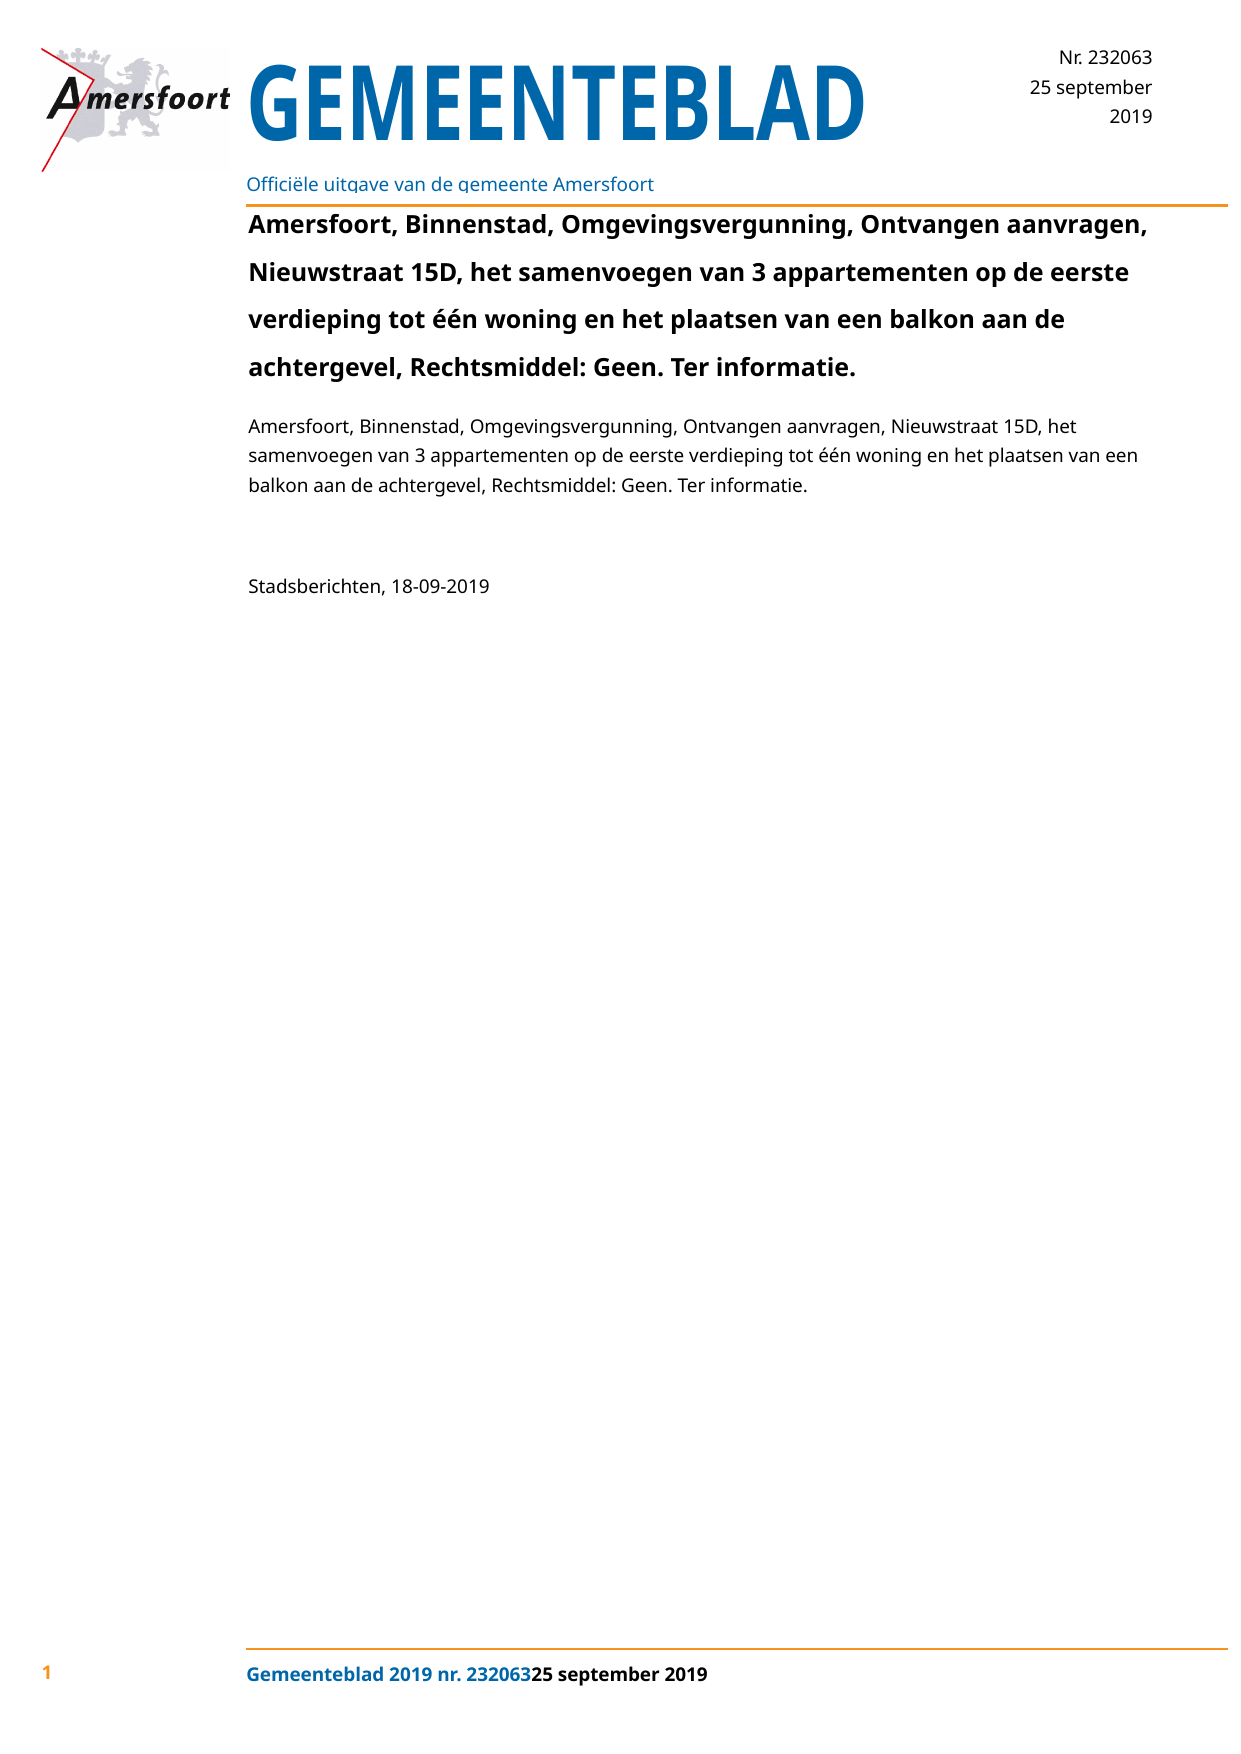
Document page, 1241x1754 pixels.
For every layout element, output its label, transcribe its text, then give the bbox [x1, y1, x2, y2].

text Amersfoort, Binnenstad, Omgevingsvergunning, Ontvangen aanvragen, Nieuwstraat 15D, het samenvoegen van 3 appartementen op de eerste verdieping tot één woning en het plaatsen van een balkon aan de achtergevel, Rechtsmiddel: Geen. Ter informatie. [248, 207, 1152, 384]
picture [41, 47, 231, 172]
text Amersfoort, Binnenstad, Omgevingsvergunning, Ontvangen aanvragen, Nieuwstraat 15D, het samenvoegen van 3 appartementen op de eerste verdieping tot één woning en het plaatsen van een balkon aan de achtergevel, Rechtsmiddel: Geen. Ter informatie. [248, 413, 1152, 498]
text Stadsberichten, 18-09-2019 [248, 573, 1152, 599]
